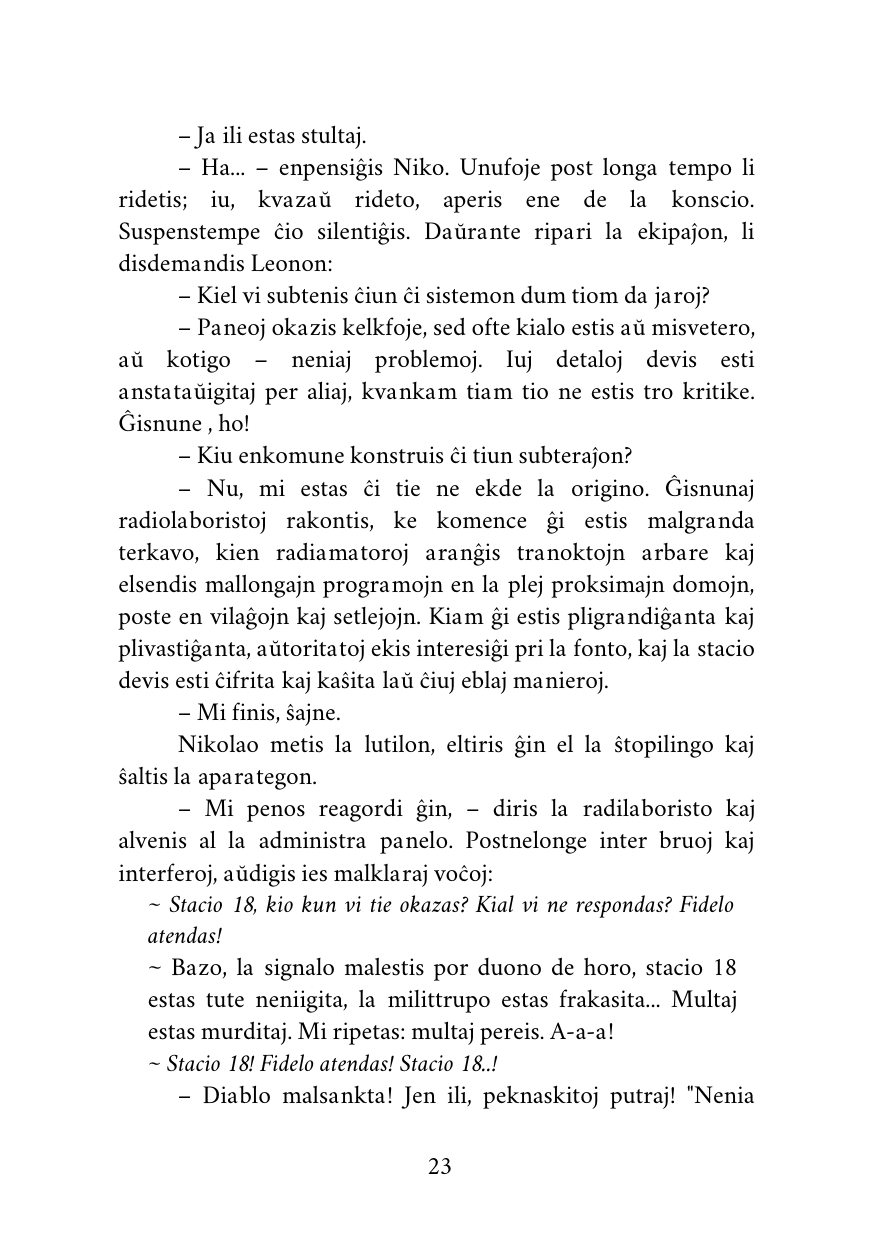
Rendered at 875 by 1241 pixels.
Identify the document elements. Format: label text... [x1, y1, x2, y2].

text ~ Stacio 18, kio kun vi tie okazas? Kial vi ne respondas? Fidelo atendas! [148, 888, 738, 951]
text – Kiu enkomune konstruis ĉi tiun subteraĵon? [118, 439, 756, 471]
text – Mi penos reagordi ĝin, – diris la radilaboristo kaj alvenis al la administra panelo. Postnelonge inter bruoj kaj interferoj, aŭdigis ies malklaraj voĉoj: [118, 792, 756, 888]
text – Nu, mi estas ĉi tie ne ekde la origino. Ĝisnunaj radiolaboristoj rakontis, ke komence ĝi estis malgranda terkavo, kien radiamatoroj aranĝis tranoktojn arbare kaj elsendis mallongajn programojn en la plej proksimajn domojn, poste en vilaĝojn kaj setlejojn. Kiam ĝi estis pligrandiĝanta kaj plivastiĝanta, aŭtoritatoj ekis interesiĝi pri la fonto, kaj la stacio devis esti ĉifrita kaj kaŝita laŭ ĉiuj eblaj manieroj. [118, 471, 756, 696]
text – Paneoj okazis kelkfoje, sed ofte kialo estis aŭ misvetero, aŭ kotigo – neniaj problemoj. Iuj detaloj devis esti anstataŭigitaj per aliaj, kvankam tiam tio ne estis tro kritike. Ĝisnune , ho! [118, 311, 756, 439]
text – Kiel vi subtenis ĉiun ĉi sistemon dum tiom da jaroj? [118, 278, 756, 311]
text ~ Stacio 18! Fidelo atendas! Stacio 18..! [148, 1047, 709, 1078]
text – Ha... – enpensiĝis Niko. Unufoje post longa tempo li ridetis; iu, kvazaŭ rideto, aperis ene de la konscio. Suspenstempe ĉio silentiĝis. Daŭrante ripari la ekipaĵon, li disdemandis Leonon: [118, 150, 756, 278]
text – Mi finis, ŝajne. [118, 696, 756, 728]
text – Ja ili estas stultaj. [118, 118, 756, 150]
text ~ Bazo, la signalo malestis por duono de horo, stacio 18 estas tute neniigita, la milittrupo estas frakasita... Multaj estas murditaj. Mi ripetas: multaj pereis. A-a-a! [148, 951, 738, 1047]
text – Diablo malsankta! Jen ili, peknaskitoj putraj! "Nenia [118, 1078, 756, 1110]
text Nikolao metis la lutilon, eltiris ĝin el la ŝtopilingo kaj ŝaltis la aparategon. [118, 728, 756, 792]
